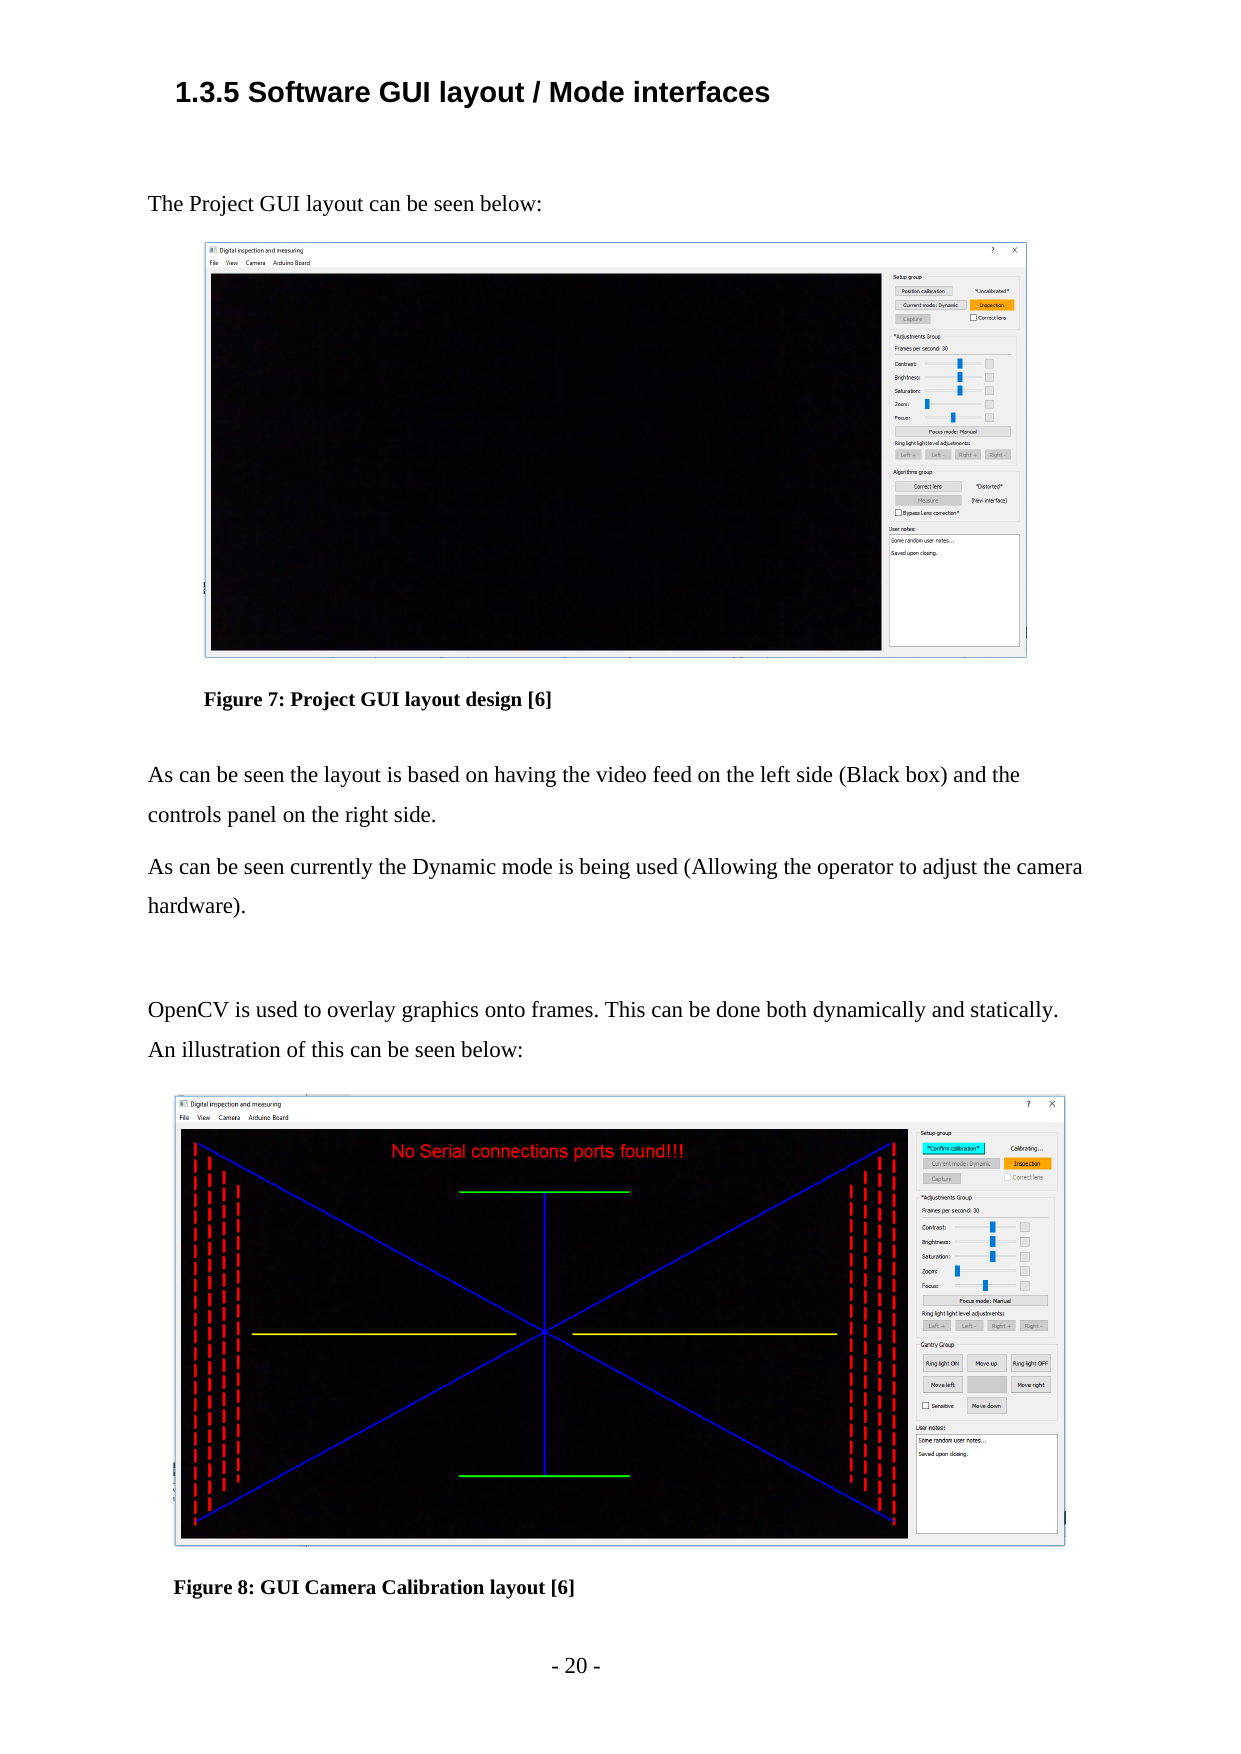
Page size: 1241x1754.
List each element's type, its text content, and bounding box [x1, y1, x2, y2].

text As can be seen currently the Dynamic mode is being used (Allowing the operator to adjust the camera hardware). [148, 853, 1092, 919]
text Figure 8: GUI Camera Calibration layout [6] [173, 1547, 1066, 1599]
text OpenCV is used to overlay graphics onto frames. This can be done both dynamically and statically. An illustration of this can be seen below: [148, 996, 1092, 1062]
subtitle 1.3.5 Software GUI layout / Mode interfaces [175, 75, 1092, 108]
text The Project GUI layout can be seen below: [148, 190, 1092, 216]
picture [173, 1094, 1066, 1547]
text Figure 7: Project GUI layout design [6] [203, 658, 1027, 711]
picture [203, 242, 1027, 658]
text As can be seen the layout is based on having the video feed on the left side (Black box) and the controls panel on the right side. [148, 762, 1092, 827]
